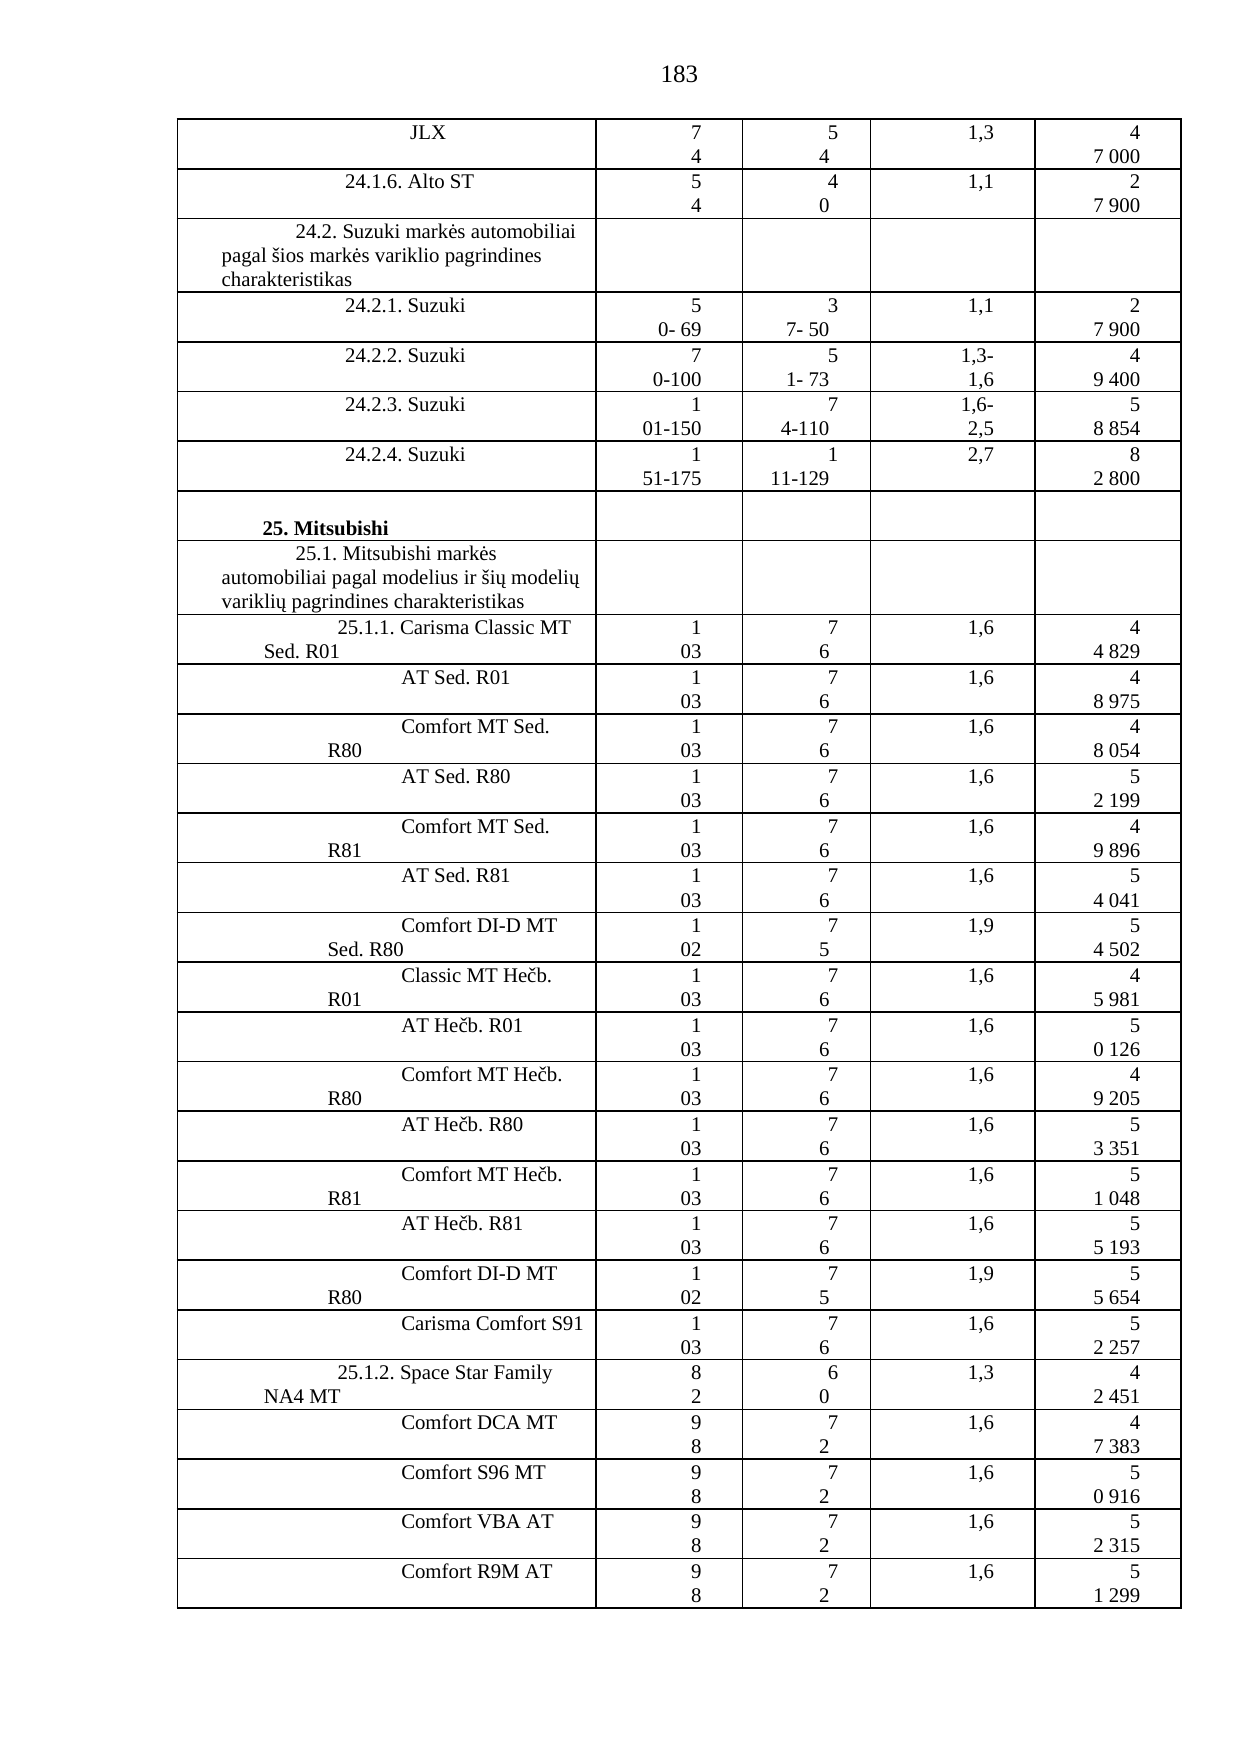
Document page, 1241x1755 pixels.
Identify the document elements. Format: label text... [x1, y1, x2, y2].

table_cell 1,6 [871, 1311, 1034, 1359]
table_cell 25. Mitsubishi [178, 492, 595, 540]
table_cell 1,6 [871, 1013, 1034, 1061]
table_cell 50- 69 [597, 293, 742, 341]
table_cell 49 205 [1036, 1062, 1180, 1110]
table_cell 76 [743, 814, 870, 862]
table_cell 103 [597, 1062, 742, 1110]
table_cell 75 [743, 1261, 870, 1309]
table_cell 1,6 [871, 1162, 1034, 1210]
table_cell 103 [597, 665, 742, 713]
table_cell 25.1.2. Space Star Family NA4 MT [178, 1360, 595, 1408]
table_cell 111-129 [743, 442, 870, 490]
table_cell Comfort DI-D MT Sed. R80 [178, 913, 595, 961]
table_cell 24.2.4. Suzuki [178, 442, 595, 490]
table_cell 1,6 [871, 1211, 1034, 1259]
table_cell 52 315 [1036, 1510, 1180, 1557]
table_cell 47 000 [1036, 120, 1180, 168]
table_cell 24.2.1. Suzuki [178, 293, 595, 341]
table_cell 1,6 [871, 764, 1034, 812]
table_cell 52 199 [1036, 764, 1180, 812]
table_cell Comfort S96 MT [178, 1460, 595, 1508]
table_cell [871, 219, 1034, 291]
table_cell 25.1. Mitsubishi markės automobiliai pagal modelius ir šių modelių variklių pagrindines charakteristikas [178, 541, 595, 613]
table_cell 1,6 [871, 1410, 1034, 1458]
table_cell Carisma Comfort S91 [178, 1311, 595, 1359]
table_cell 50 916 [1036, 1460, 1180, 1508]
table_cell 1,6 [871, 1460, 1034, 1508]
table_cell 1,6 [871, 1062, 1034, 1110]
table_cell 76 [743, 1311, 870, 1359]
table_cell 72 [743, 1460, 870, 1508]
table_cell 103 [597, 1013, 742, 1061]
table_cell AT Hečb. R80 [178, 1112, 595, 1160]
table_cell 76 [743, 1013, 870, 1061]
table_cell 103 [597, 1211, 742, 1259]
table_cell 1,3 [871, 1360, 1034, 1408]
table_cell 55 193 [1036, 1211, 1180, 1259]
table_cell 76 [743, 715, 870, 762]
table_cell AT Sed. R80 [178, 764, 595, 812]
table_cell 151-175 [597, 442, 742, 490]
table_cell 55 654 [1036, 1261, 1180, 1309]
table_cell 76 [743, 1211, 870, 1259]
table_cell 25.1.1. Carisma Classic MT Sed. R01 [178, 615, 595, 663]
table_cell 1,6 [871, 665, 1034, 713]
table_cell 103 [597, 1112, 742, 1160]
table_cell 1,3 [871, 120, 1034, 168]
table_cell AT Sed. R81 [178, 863, 595, 912]
table_cell 54 [743, 120, 870, 168]
table_cell Comfort MT Sed. R81 [178, 814, 595, 862]
table_cell 102 [597, 913, 742, 961]
table_cell 24.2.2. Suzuki [178, 343, 595, 391]
table_cell 60 [743, 1360, 870, 1408]
table_cell AT Sed. R01 [178, 665, 595, 713]
table_cell 82 [597, 1360, 742, 1408]
table_cell 103 [597, 1311, 742, 1359]
table_cell 98 [597, 1510, 742, 1557]
table_cell 103 [597, 1162, 742, 1210]
table_cell 51 299 [1036, 1559, 1180, 1607]
table_cell 51 048 [1036, 1162, 1180, 1210]
table_cell 1,6 [871, 814, 1034, 862]
table_cell Classic MT Hečb. R01 [178, 963, 595, 1011]
table_cell 24.1.6. Alto ST [178, 170, 595, 217]
table_cell 1,6 [871, 1112, 1034, 1160]
table_cell [597, 219, 742, 291]
table_cell 74-110 [743, 392, 870, 440]
table_cell 37- 50 [743, 293, 870, 341]
table_cell 1,6 [871, 863, 1034, 912]
table_cell 1,6 [871, 715, 1034, 762]
table_cell JLX [178, 120, 595, 168]
table_cell 50 126 [1036, 1013, 1180, 1061]
table_cell [743, 219, 870, 291]
table_cell 103 [597, 615, 742, 663]
table_cell Comfort DCA MT [178, 1410, 595, 1458]
table_cell 48 975 [1036, 665, 1180, 713]
table_cell [871, 541, 1034, 613]
table_cell [1036, 219, 1180, 291]
table_cell 76 [743, 1162, 870, 1210]
table_cell [1036, 492, 1180, 540]
table_cell 1,6 [871, 1559, 1034, 1607]
table_cell 103 [597, 963, 742, 1011]
table_cell 54 041 [1036, 863, 1180, 912]
table_cell Comfort MT Hečb. R81 [178, 1162, 595, 1210]
table_cell 76 [743, 665, 870, 713]
table_cell 1,9 [871, 913, 1034, 961]
table_cell 72 [743, 1559, 870, 1607]
table_cell 40 [743, 170, 870, 217]
table_cell 1,6 [871, 615, 1034, 663]
table_cell 24.2. Suzuki markės automobiliai pagal šios markės variklio pagrindines charakteristikas [178, 219, 595, 291]
table_cell 49 896 [1036, 814, 1180, 862]
table_cell 98 [597, 1559, 742, 1607]
table_cell 72 [743, 1410, 870, 1458]
table_cell [871, 492, 1034, 540]
table_cell 70-100 [597, 343, 742, 391]
table_cell [597, 492, 742, 540]
table_cell 1,6 [871, 963, 1034, 1011]
table_cell 72 [743, 1510, 870, 1557]
table_cell 24.2.3. Suzuki [178, 392, 595, 440]
table_cell 53 351 [1036, 1112, 1180, 1160]
table_cell Comfort MT Hečb. R80 [178, 1062, 595, 1110]
table_cell 103 [597, 764, 742, 812]
table_cell 76 [743, 1112, 870, 1160]
table_cell 27 900 [1036, 293, 1180, 341]
table_cell 74 [597, 120, 742, 168]
table_cell 76 [743, 764, 870, 812]
table_cell [1036, 541, 1180, 613]
table_cell 1,1 [871, 170, 1034, 217]
table_cell 103 [597, 715, 742, 762]
table_cell 27 900 [1036, 170, 1180, 217]
table_cell 76 [743, 963, 870, 1011]
table_cell 76 [743, 863, 870, 912]
table_cell 49 400 [1036, 343, 1180, 391]
table_cell 82 800 [1036, 442, 1180, 490]
table_cell Comfort MT Sed. R80 [178, 715, 595, 762]
table_cell Comfort R9M AT [178, 1559, 595, 1607]
table_cell 76 [743, 615, 870, 663]
table_cell 98 [597, 1460, 742, 1508]
table_cell 103 [597, 863, 742, 912]
table_cell AT Hečb. R01 [178, 1013, 595, 1061]
table_cell [743, 541, 870, 613]
table_cell 75 [743, 913, 870, 961]
table_cell 47 383 [1036, 1410, 1180, 1458]
table_cell 76 [743, 1062, 870, 1110]
table_cell 1,6-2,5 [871, 392, 1034, 440]
table_cell Comfort DI-D MT R80 [178, 1261, 595, 1309]
table_cell 1,6 [871, 1510, 1034, 1557]
table_cell AT Hečb. R81 [178, 1211, 595, 1259]
table_cell 2,7 [871, 442, 1034, 490]
table_cell 1,3-1,6 [871, 343, 1034, 391]
table_cell 101-150 [597, 392, 742, 440]
table_cell 44 829 [1036, 615, 1180, 663]
table_cell [597, 541, 742, 613]
table_cell 98 [597, 1410, 742, 1458]
table_cell 48 054 [1036, 715, 1180, 762]
table_cell 102 [597, 1261, 742, 1309]
table_cell 51- 73 [743, 343, 870, 391]
table_cell 42 451 [1036, 1360, 1180, 1408]
table_cell [743, 492, 870, 540]
table_cell 54 502 [1036, 913, 1180, 961]
table_cell 52 257 [1036, 1311, 1180, 1359]
table_cell 103 [597, 814, 742, 862]
table_cell 45 981 [1036, 963, 1180, 1011]
table_cell 1,9 [871, 1261, 1034, 1309]
table_cell 58 854 [1036, 392, 1180, 440]
table_cell 1,1 [871, 293, 1034, 341]
table_cell Comfort VBA AT [178, 1510, 595, 1557]
table_cell 54 [597, 170, 742, 217]
